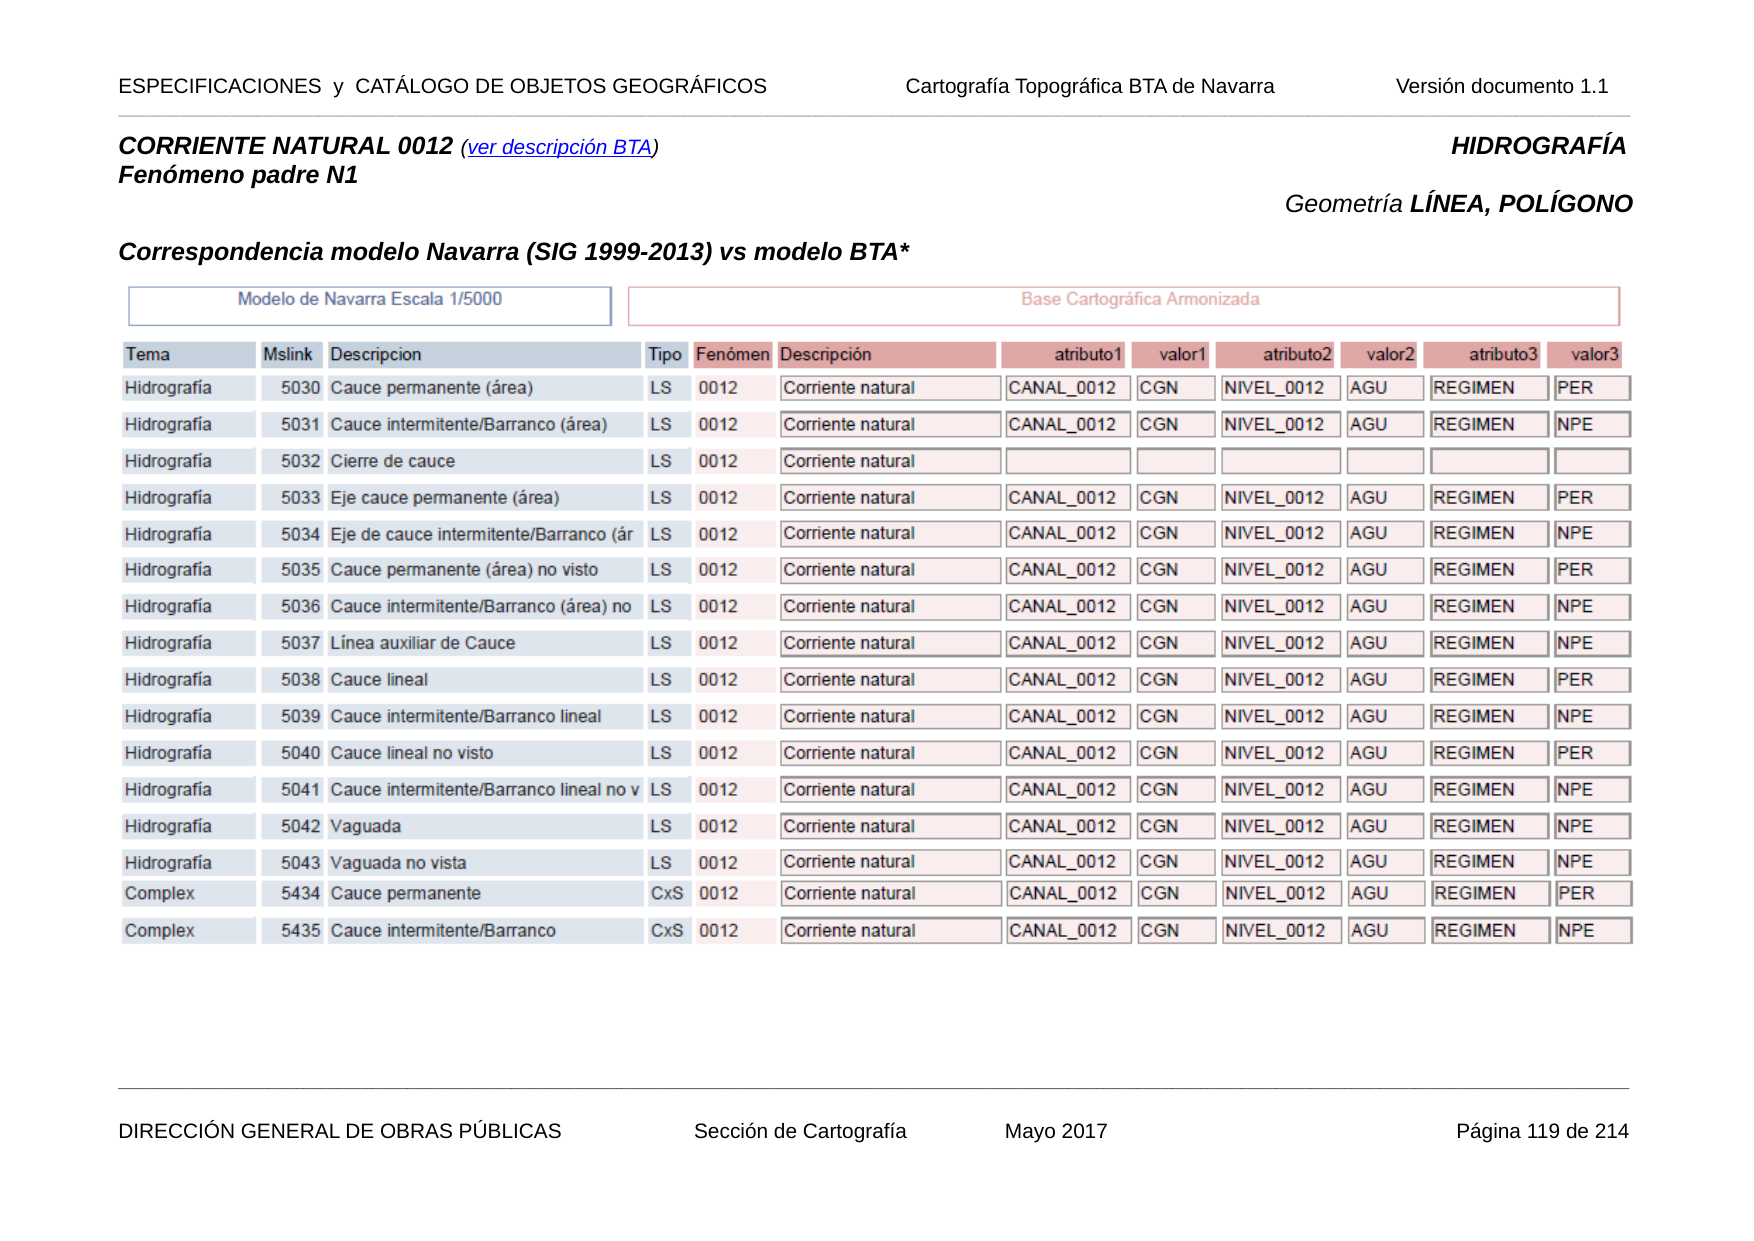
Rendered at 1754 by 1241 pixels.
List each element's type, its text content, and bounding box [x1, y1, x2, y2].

picture [118, 284, 1636, 947]
text Geometría LÍNEA, POLÍGONO [118, 189, 1636, 217]
text Correspondencia modelo Navarra (SIG 1999-2013) vs modelo BTA* [118, 237, 1636, 265]
text Fenómeno padre N1 [118, 160, 1636, 189]
text CORRIENTE NATURAL 0012 (ver descripción BTA) HIDROGRAFÍA [118, 131, 1636, 160]
